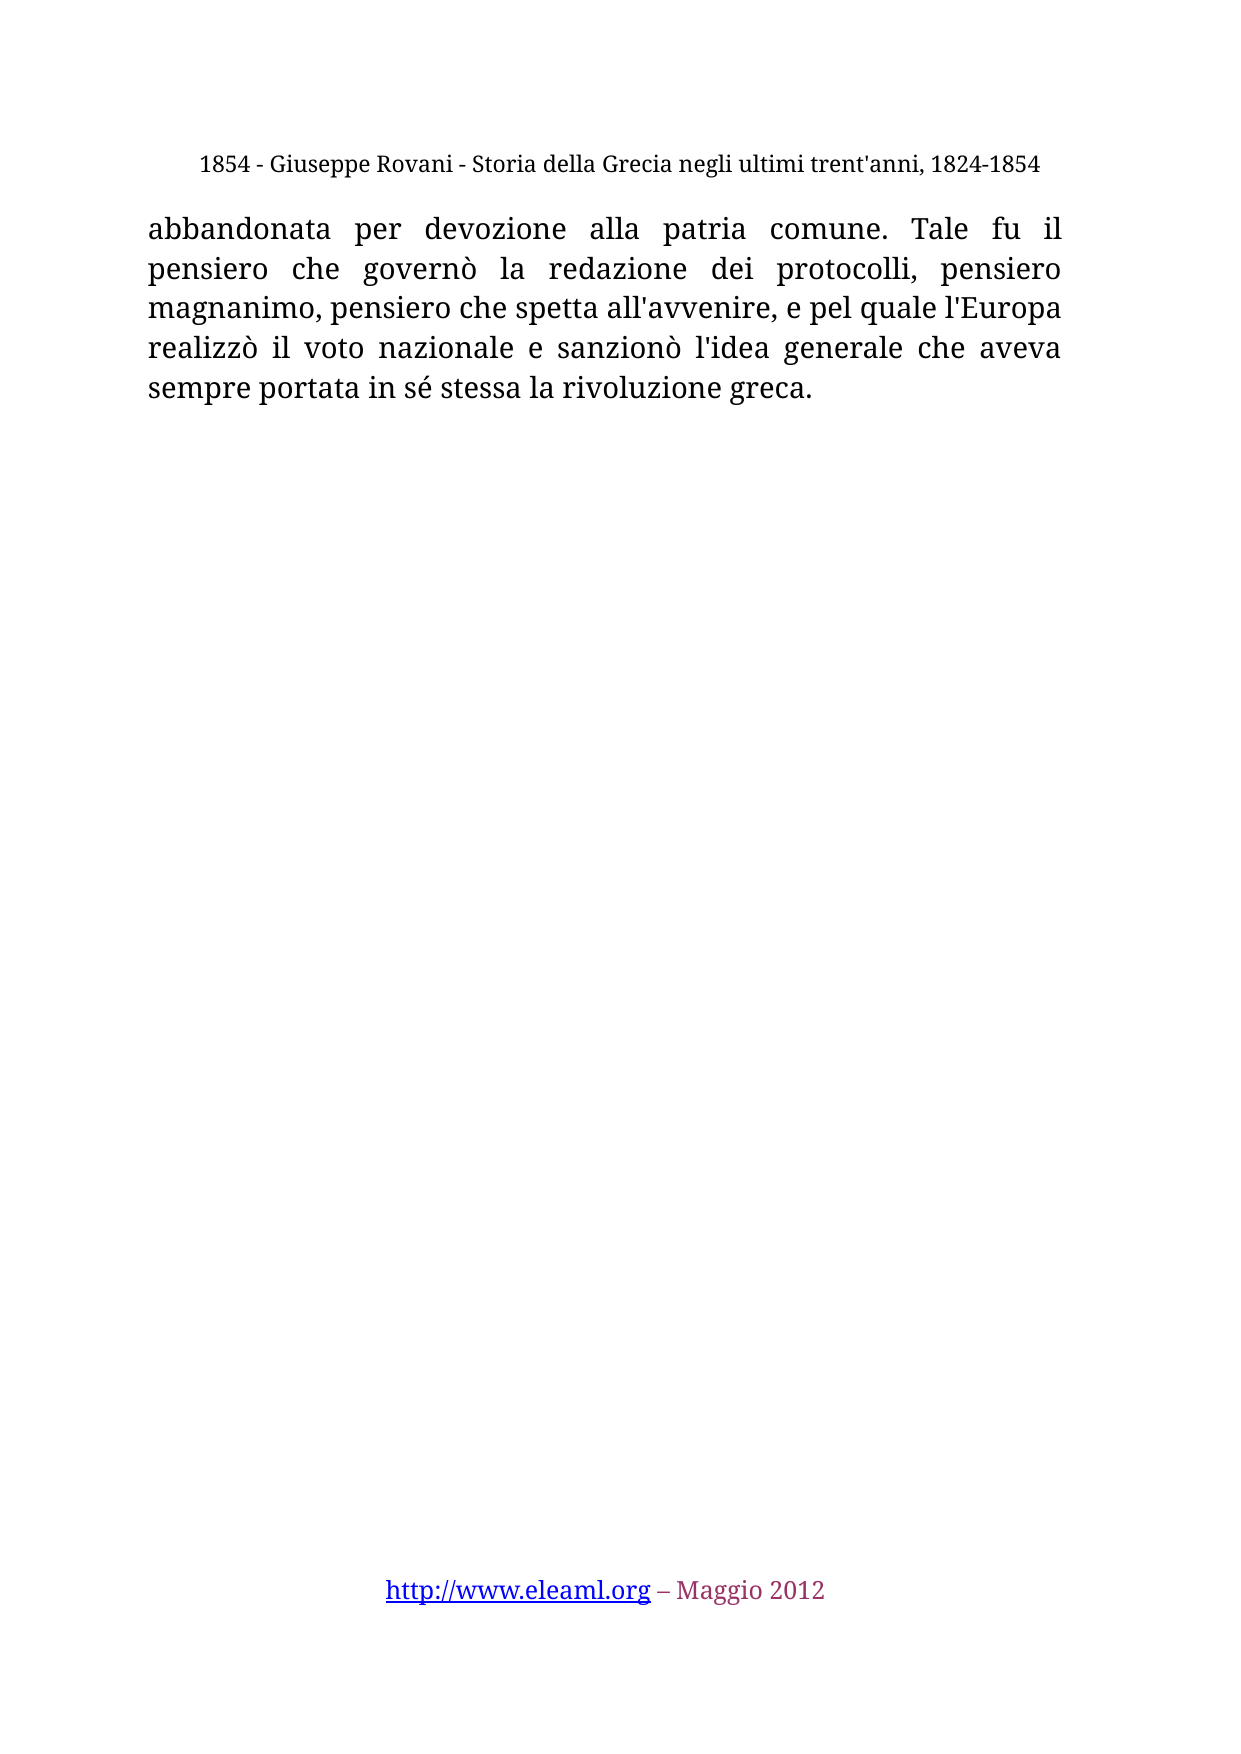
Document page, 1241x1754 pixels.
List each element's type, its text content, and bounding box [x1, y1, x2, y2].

text abbandonata per devozione alla patria comune. Tale fu il pensiero che governò la redazione dei protocolli, pensiero magnanimo, pensiero che spetta all'avvenire, e pel quale l'Europa realizzò il voto nazionale e sanzionò l'idea generale che aveva sempre portata in sé stessa la rivoluzione greca. [148, 208, 1063, 407]
